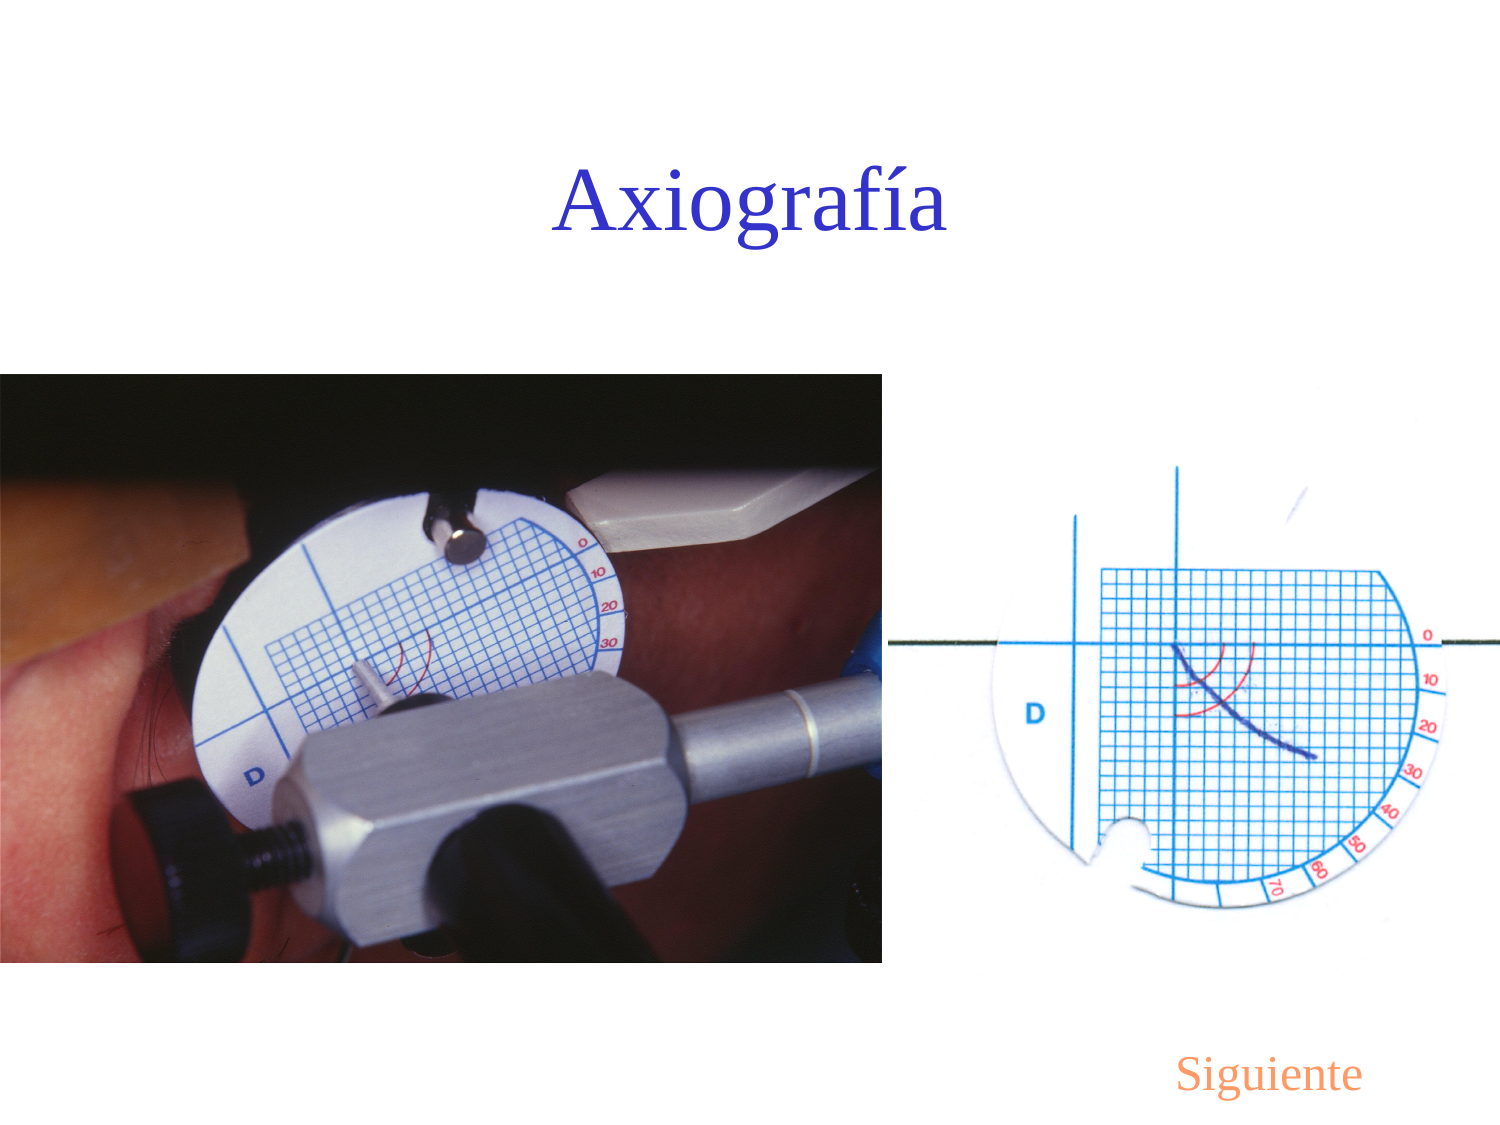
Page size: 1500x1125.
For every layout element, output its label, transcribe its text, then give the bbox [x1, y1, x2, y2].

picture [888, 387, 1500, 977]
title Axiografía [112, 99, 1388, 288]
text_box Siguiente [1122, 1033, 1418, 1109]
picture [0, 374, 882, 963]
